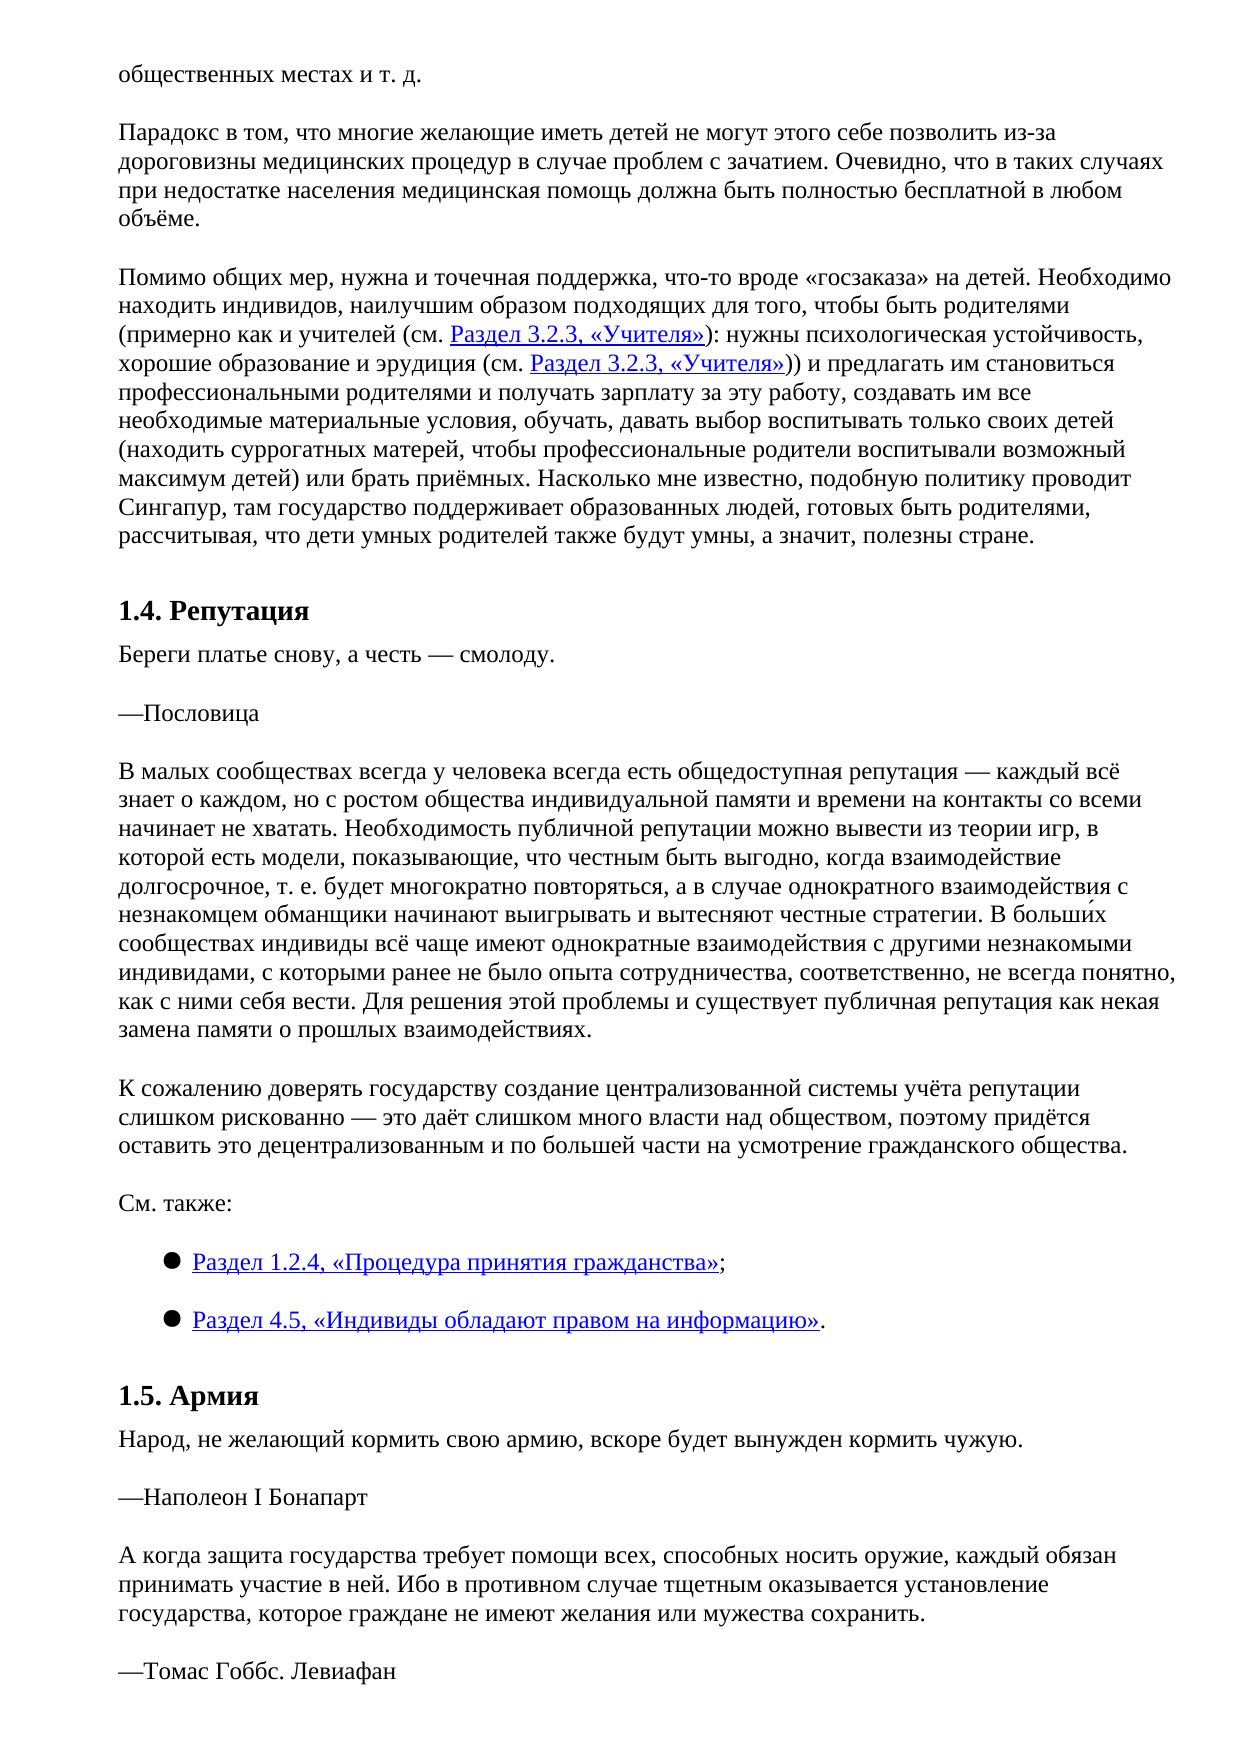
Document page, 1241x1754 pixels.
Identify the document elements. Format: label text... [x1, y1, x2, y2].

text —Наполеон I Бонапарт [118, 1482, 1181, 1511]
subtitle 1.4. Репутация [118, 593, 1181, 627]
subtitle 1.5. Армия [118, 1378, 1181, 1411]
text Народ, не желающий кормить свою армию, вскоре будет вынужден кормить чужую. [118, 1424, 1181, 1453]
text В малых сообществах всегда у человека всегда есть общедоступная репутация — каждый всё знает о каждом, но с ростом общества индивидуальной памяти и времени на контакты со всеми начинает не хватать. Необходимость публичной репутации можно вывести из теории игр, в которой есть модели, показывающие, что честным быть выгодно, когда взаимодействие долгосрочное, т. е. будет многократно повторяться, а в случае однократного взаимодействия с незнакомцем обманщики начинают выигрывать и вытесняют честные стратегии. В больши́х сообществах индивиды всё чаще имеют однократные взаимодействия с другими незнакомыми индивидами, с которыми ранее не было опыта сотрудничества, соответственно, не всегда понятно, как с ними себя вести. Для решения этой проблемы и существует публичная репутация как некая замена памяти о прошлых взаимодействиях. [118, 756, 1181, 1043]
text общественных местах и т. д. [118, 59, 1181, 88]
text Береги платье снову, а честь — смолоду. [118, 639, 1181, 668]
text К сожалению доверять государству создание централизованной системы учёта репутации слишком рискованно — это даёт слишком много власти над обществом, поэтому придётся оставить это децентрализованным и по большей части на усмотрение гражданского общества. [118, 1073, 1181, 1159]
text См. также: [118, 1188, 1181, 1217]
list Раздел 4.5, «Индивиды обладают правом на информацию». [162, 1305, 1181, 1334]
text —Томас Гоббс. Левиафан [118, 1656, 1181, 1685]
text —Пословица [118, 698, 1181, 726]
text Помимо общих мер, нужна и точечная поддержка, что-то вроде «госзаказа» на детей. Необходимо находить индивидов, наилучшим образом подходящих для того, чтобы быть родителями (примерно как и учителей (см. Раздел 3.2.3, «Учителя»): нужны психологическая устойчивость, хорошие образование и эрудиция (см. Раздел 3.2.3, «Учителя»)) и предлагать им становиться профессиональными родителями и получать зарплату за эту работу, создавать им все необходимые материальные условия, обучать, давать выбор воспитывать только своих детей (находить суррогатных матерей, чтобы профессиональные родители воспитывали возможный максимум детей) или брать приёмных. Насколько мне известно, подобную политику проводит Сингапур, там государство поддерживает образованных людей, готовых быть родителями, рассчитывая, что дети умных родителей также будут умны, а значит, полезны стране. [118, 262, 1181, 549]
list Раздел 1.2.4, «Процедура принятия гражданства»; [162, 1247, 1181, 1276]
text А когда защита государства требует помощи всех, способных носить оружие, каждый обязан принимать участие в ней. Ибо в противном случае тщетным оказывается установление государства, которое граждане не имеют желания или мужества сохранить. [118, 1540, 1181, 1627]
text Парадокс в том, что многие желающие иметь детей не могут этого себе позволить из-за дороговизны медицинских процедур в случае проблем с зачатием. Очевидно, что в таких случаях при недостатке населения медицинская помощь должна быть полностью бесплатной в любом объёме. [118, 117, 1181, 232]
